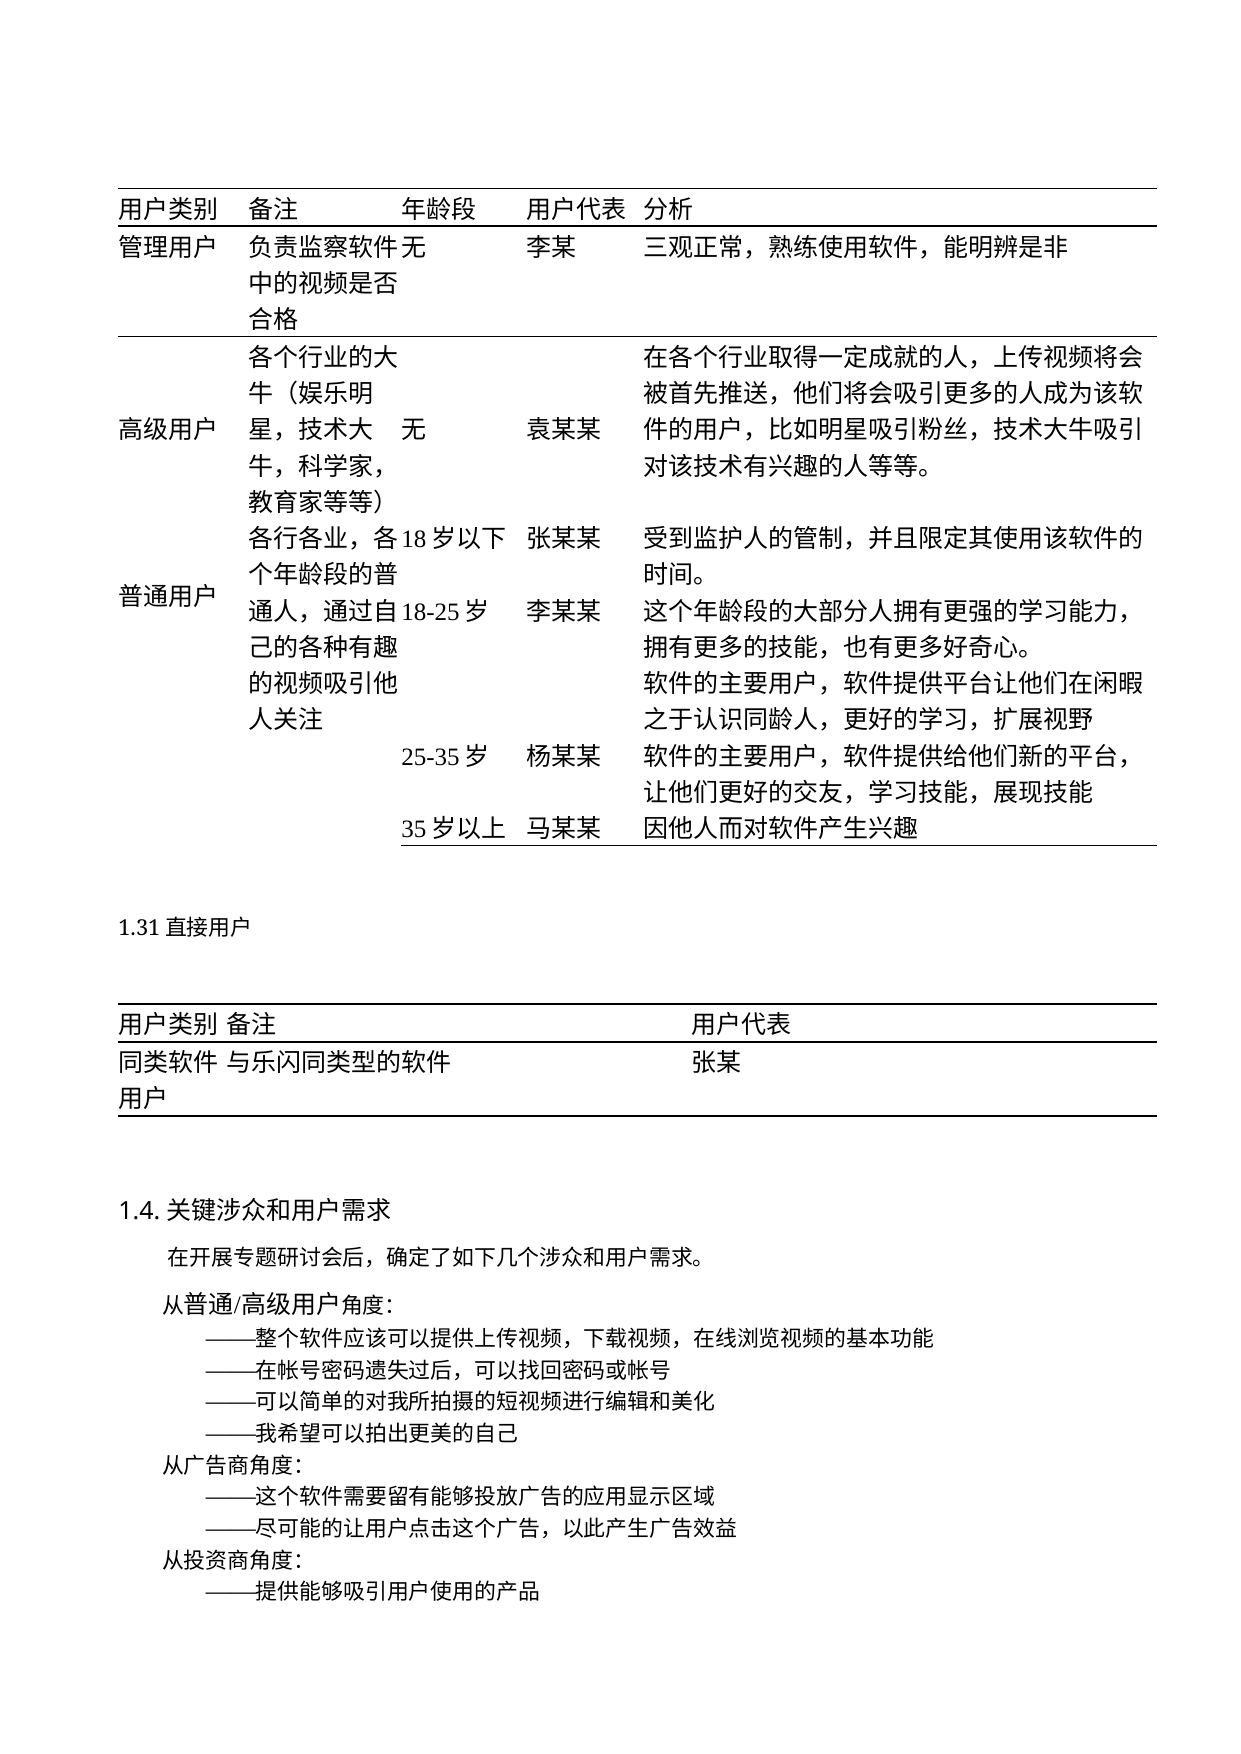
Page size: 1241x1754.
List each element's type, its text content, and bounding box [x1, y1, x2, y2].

table_header 备注 [249, 189, 401, 225]
table_cell 李某 [526, 227, 643, 336]
table_cell 各个行业的大牛（娱乐明星，技术大牛，科学家，教育家等等） [249, 337, 401, 518]
table_cell 25-35岁 [401, 736, 526, 808]
table_cell 35岁以上 [401, 809, 526, 845]
text ——提供能够吸引用户使用的产品 [118, 1574, 1122, 1606]
table_cell 负责监察软件中的视频是否合格 [249, 227, 401, 336]
table_header 用户类别 [118, 189, 248, 225]
table_header 用户类别 [118, 1005, 226, 1041]
text ——这个软件需要留有能够投放广告的应用显示区域 [118, 1479, 1122, 1511]
table_cell 在各个行业取得一定成就的人，上传视频将会被首先推送，他们将会吸引更多的人成为该软件的用户，比如明星吸引粉丝，技术大牛吸引对该技术有兴趣的人等等。 [643, 337, 1157, 518]
table_cell 杨某某 [526, 736, 643, 808]
table_cell 张某某 [526, 519, 643, 591]
table_cell 同类软件用户 [118, 1043, 226, 1115]
text 从投资商角度： [118, 1543, 1122, 1574]
table_header 分析 [643, 189, 1157, 225]
table_cell 普通用户 [118, 519, 248, 845]
text 1.31直接用户 [118, 910, 1122, 942]
table_cell 管理用户 [118, 227, 248, 336]
table_cell 这个年龄段的大部分人拥有更强的学习能力，拥有更多的技能，也有更多好奇心。 软件的主要用户，软件提供平台让他们在闲暇之于认识同龄人，更好的学习，扩展视野 [643, 591, 1157, 736]
table_header 备注 [226, 1005, 692, 1041]
table_cell 各行各业，各个年龄段的普通人，通过自己的各种有趣的视频吸引他人关注 [249, 519, 401, 845]
text 从普通/高级用户角度： [118, 1285, 1122, 1321]
text ——在帐号密码遗失过后，可以找回密码或帐号 [118, 1353, 1122, 1384]
table_cell 马某某 [526, 809, 643, 845]
table_header 用户代表 [692, 1005, 1157, 1041]
table_cell 无 [401, 337, 526, 518]
table_cell 因他人而对软件产生兴趣 [643, 809, 1157, 845]
table_header 用户代表 [526, 189, 643, 225]
text 从广告商角度： [118, 1448, 1122, 1479]
table_cell 无 [401, 227, 526, 336]
table_cell 张某 [692, 1043, 1157, 1115]
table_header 年龄段 [401, 189, 526, 225]
subtitle 关键涉众和用户需求 [118, 1190, 1122, 1227]
table_cell 三观正常，熟练使用软件，能明辨是非 [643, 227, 1157, 336]
table_cell 18岁以下 [401, 519, 526, 591]
text ——我希望可以拍出更美的自己 [118, 1416, 1122, 1448]
text 在开展专题研讨会后，确定了如下几个涉众和用户需求。 [118, 1240, 1122, 1272]
table_cell 受到监护人的管制，并且限定其使用该软件的时间。 [643, 519, 1157, 591]
table_cell 李某某 [526, 591, 643, 736]
text ——尽可能的让用户点击这个广告，以此产生广告效益 [118, 1511, 1122, 1543]
text ——可以简单的对我所拍摄的短视频进行编辑和美化 [118, 1384, 1122, 1416]
table_cell 软件的主要用户，软件提供给他们新的平台，让他们更好的交友，学习技能，展现技能 [643, 736, 1157, 808]
table_cell 18-25岁 [401, 591, 526, 736]
table_cell 袁某某 [526, 337, 643, 518]
table_cell 高级用户 [118, 337, 248, 518]
table_cell 与乐闪同类型的软件 [226, 1043, 692, 1115]
text ——整个软件应该可以提供上传视频，下载视频，在线浏览视频的基本功能 [118, 1321, 1122, 1353]
